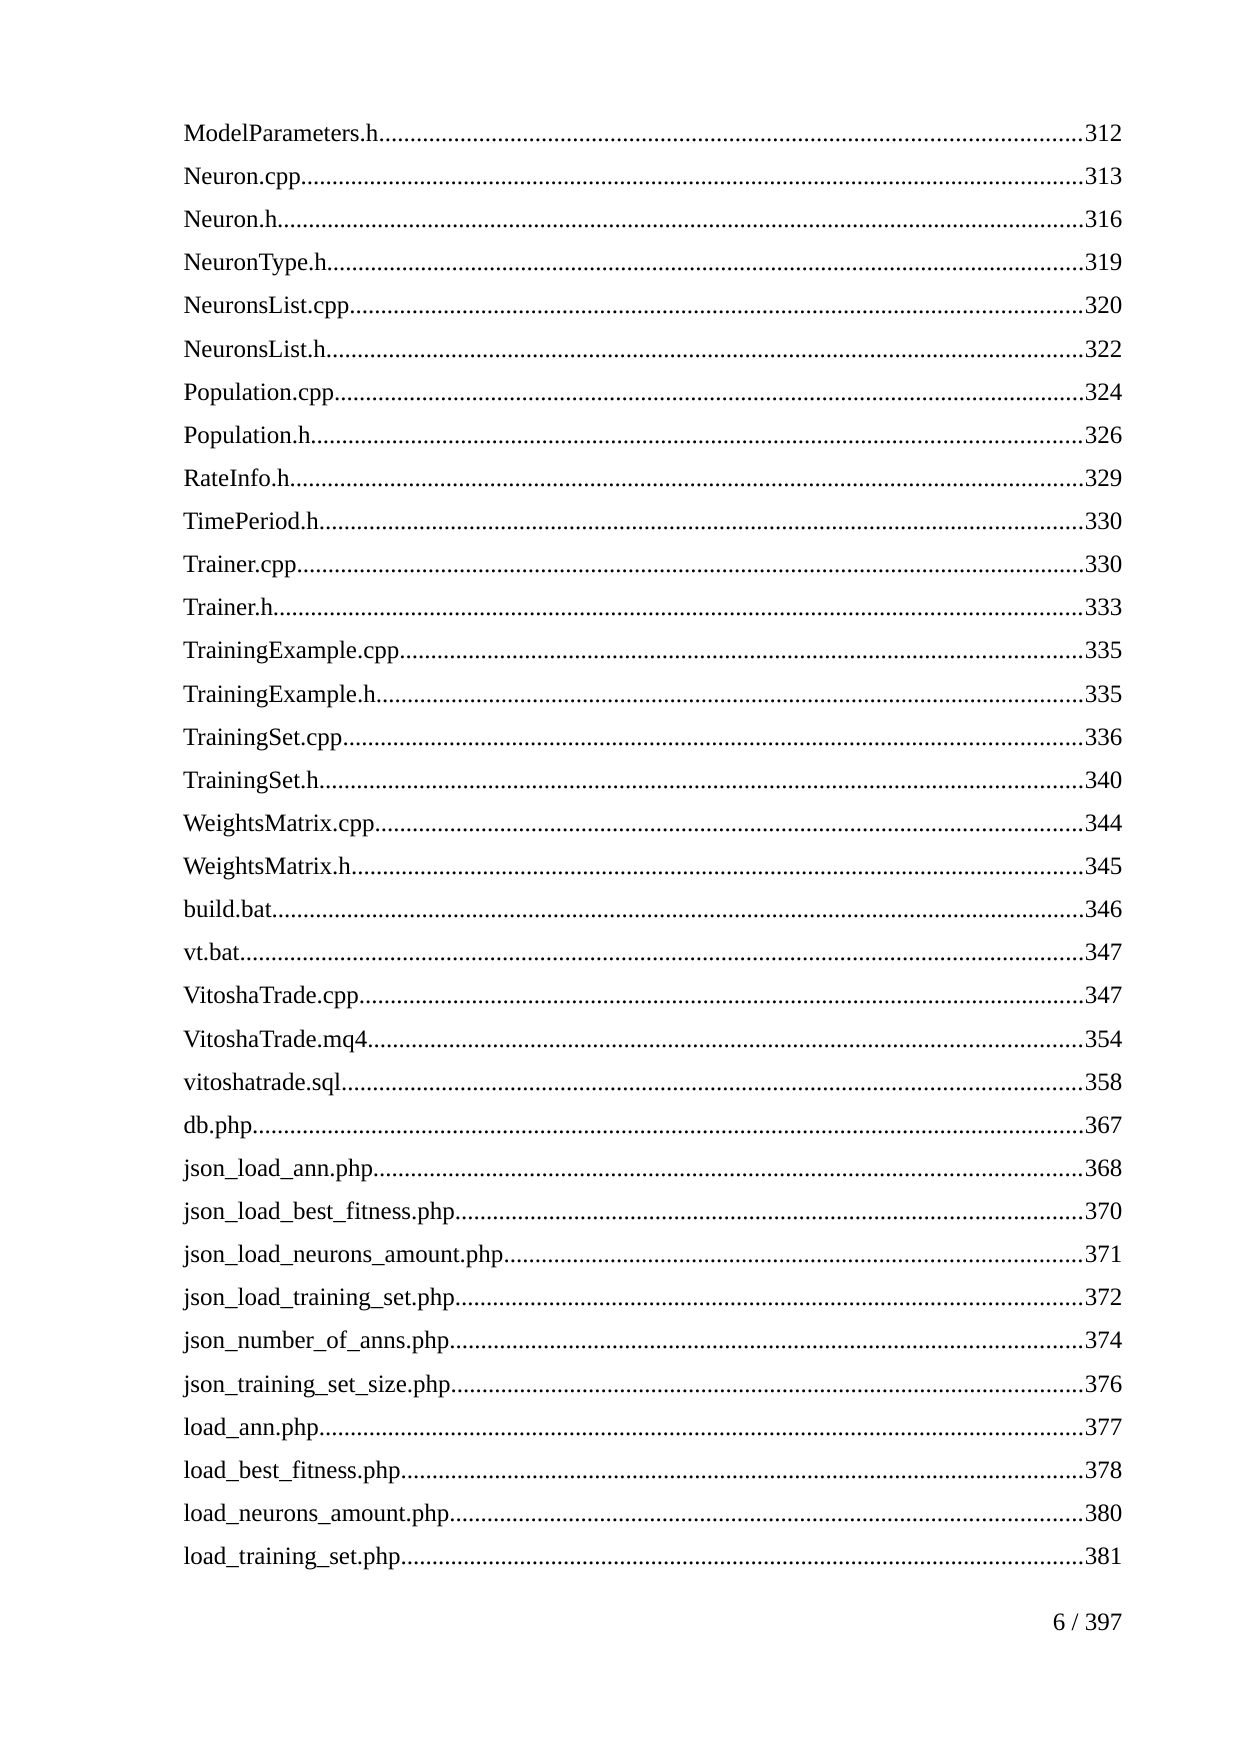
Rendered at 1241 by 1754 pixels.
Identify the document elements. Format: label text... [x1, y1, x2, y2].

text json_load_neurons_amount.php 371 [177, 1239, 1122, 1268]
text json_load_best_fitness.php 370 [177, 1196, 1122, 1225]
text json_training_set_size.php 376 [177, 1369, 1122, 1397]
text VitoshaTrade.mq4 354 [177, 1024, 1122, 1052]
text Trainer.h 333 [177, 592, 1122, 621]
text vt.bat 347 [177, 937, 1122, 966]
text TimePeriod.h 330 [177, 506, 1122, 535]
text Population.cpp 324 [177, 377, 1122, 406]
text load_ann.php 377 [177, 1412, 1122, 1441]
text build.bat 346 [177, 894, 1122, 923]
text NeuronsList.cpp 320 [177, 291, 1122, 319]
text TrainingSet.h 340 [177, 765, 1122, 794]
text TrainingExample.cpp 335 [177, 636, 1122, 664]
text load_neurons_amount.php 380 [177, 1498, 1122, 1527]
text NeuronsList.h 322 [177, 334, 1122, 362]
text db.php 367 [177, 1110, 1122, 1139]
text Trainer.cpp 330 [177, 549, 1122, 578]
text ModelParameters.h 312 [177, 118, 1122, 147]
text Population.h 326 [177, 420, 1122, 449]
text WeightsMatrix.h 345 [177, 851, 1122, 880]
text TrainingSet.cpp 336 [177, 722, 1122, 751]
text VitoshaTrade.cpp 347 [177, 981, 1122, 1009]
text NeuronType.h 319 [177, 247, 1122, 276]
text RateInfo.h 329 [177, 463, 1122, 492]
text json_number_of_anns.php 374 [177, 1326, 1122, 1354]
text TrainingExample.h 335 [177, 679, 1122, 707]
text load_training_set.php 381 [177, 1541, 1122, 1570]
text vitoshatrade.sql 358 [177, 1067, 1122, 1096]
text json_load_training_set.php 372 [177, 1282, 1122, 1311]
text json_load_ann.php 368 [177, 1153, 1122, 1182]
text Neuron.h 316 [177, 204, 1122, 233]
text Neuron.cpp 313 [177, 161, 1122, 190]
text WeightsMatrix.cpp 344 [177, 808, 1122, 837]
text load_best_fitness.php 378 [177, 1455, 1122, 1484]
